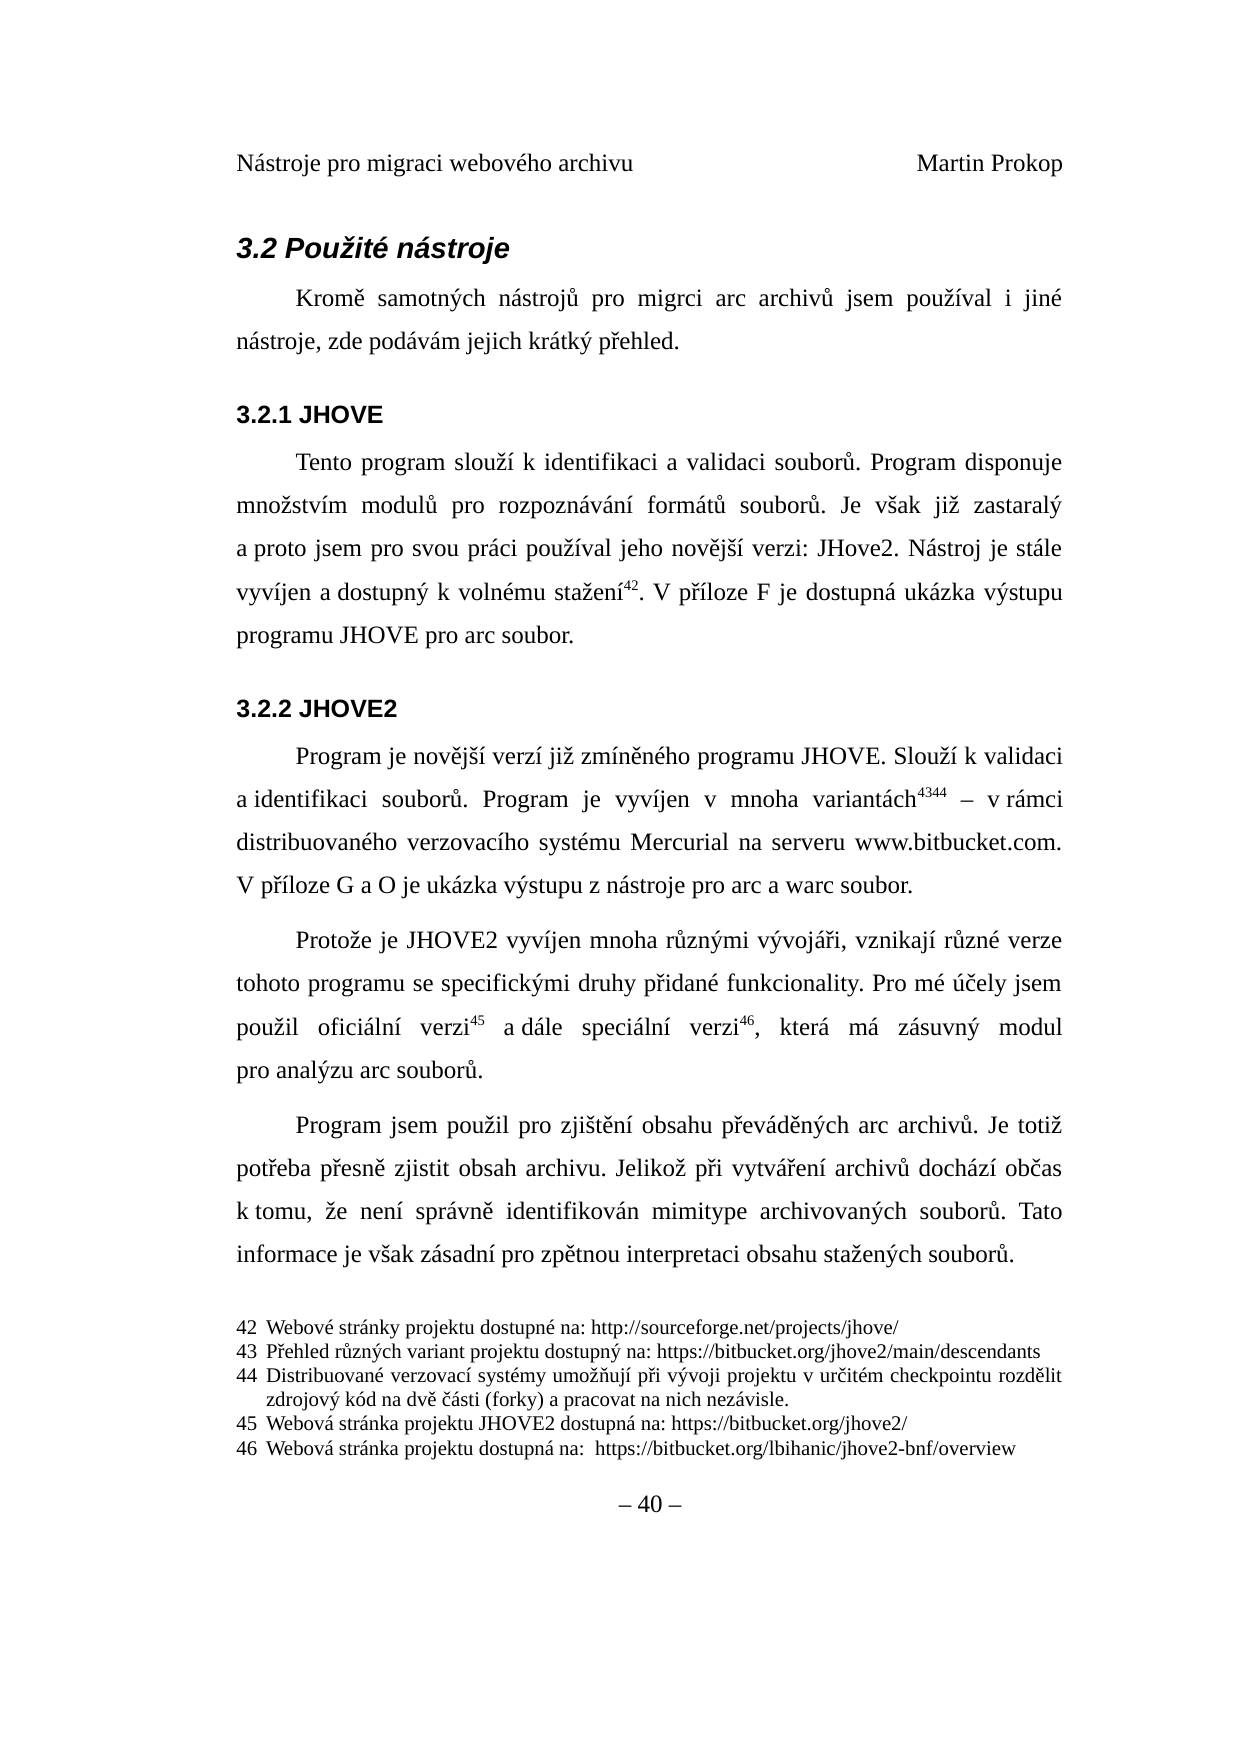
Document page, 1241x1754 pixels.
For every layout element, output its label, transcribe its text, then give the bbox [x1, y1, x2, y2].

text Webová stránka projektu dostupná na: https://bitbucket.org/lbihanic/jhove2-bnf/overview [236, 1435, 1063, 1459]
text Program je novější verzí již zmíněného programu JHOVE. Slouží k validaci a identifikaci souborů. Program je vyvíjen v mnoha variantách – v rámci distribuovaného verzovacího systému Mercurial na serveru www.bitbucket.com. V příloze G a O je ukázka výstupu z nástroje pro arc a warc soubor. [236, 741, 1063, 899]
text Přehled různých variant projektu dostupný na: https://bitbucket.org/jhove2/main/descendants [236, 1339, 1063, 1363]
subtitle 3.2.1 JHOVE [236, 400, 1063, 429]
text Webové stránky projektu dostupné na: http://sourceforge.net/projects/jhove/ [236, 1315, 1063, 1339]
subtitle 3.2.2 JHOVE2 [236, 694, 1063, 722]
text Webová stránka projektu JHOVE2 dostupná na: https://bitbucket.org/jhove2/ [236, 1411, 1063, 1435]
text Program jsem použil pro zjištění obsahu převáděných arc archivů. Je totiž potřeba přesně zjistit obsah archivu. Jelikož při vytváření archivů dochází občas k tomu, že není správně identifikován mimitype archivovaných souborů. Tato informace je však zásadní pro zpětnou interpretaci obsahu stažených souborů. [236, 1110, 1063, 1268]
text Tento program slouží k identifikaci a validaci souborů. Program disponuje množstvím modulů pro rozpoznávání formátů souborů. Je však již zastaralý a proto jsem pro svou práci používal jeho novější verzi: JHove2. Nástroj je stále vyvíjen a dostupný k volnému stažení. V příloze F je dostupná ukázka výstupu programu JHOVE pro arc soubor. [236, 447, 1063, 648]
text Protože je JHOVE2 vyvíjen mnoha různými vývojáři, vznikají různé verze tohoto programu se specifickými druhy přidané funkcionality. Pro mé účely jsem použil oficiální verzi a dále speciální verzi, která má zásuvný modul pro analýzu arc souborů. [236, 925, 1063, 1083]
text Distribuované verzovací systémy umožňují při vývoji projektu v určitém checkpointu rozdělit zdrojový kód na dvě části (forky) a pracovat na nich nezávisle. [236, 1363, 1063, 1411]
text Kromě samotných nástrojů pro migrci arc archivů jsem používal i jiné nástroje, zde podávám jejich krátký přehled. [236, 283, 1063, 355]
subtitle 3.2 Použité nástroje [236, 231, 1063, 264]
